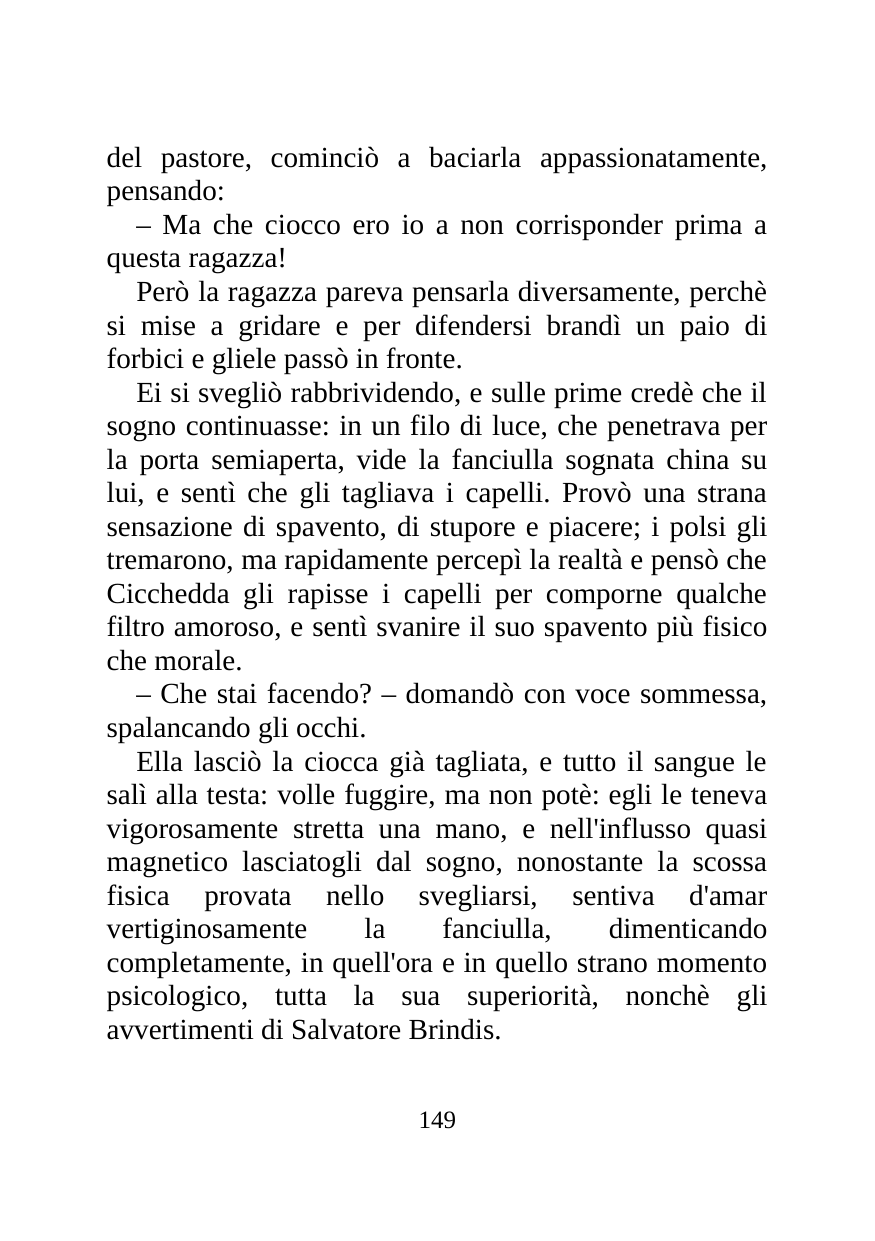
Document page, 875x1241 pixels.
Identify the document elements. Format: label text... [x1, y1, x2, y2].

text Ella lasciò la ciocca già tagliata, e tutto il sangue le salì alla testa: volle fuggire, ma non potè: egli le teneva vigorosamente stretta una mano, e nell'influsso quasi magnetico lasciatogli dal sogno, nonostante la scossa fisica provata nello svegliarsi, sentiva d'amar vertiginosamente la fanciulla, dimenticando completamente, in quell'ora e in quello strano momento psicologico, tutta la sua superiorità, nonchè gli avvertimenti di Salvatore Brindis. [106, 744, 768, 1046]
text Ei si svegliò rabbrividendo, e sulle prime credè che il sogno continuasse: in un filo di luce, che penetrava per la porta semiaperta, vide la fanciulla sognata china su lui, e sentì che gli tagliava i capelli. Provò una strana sensazione di spavento, di stupore e piacere; i polsi gli tremarono, ma rapidamente percepì la realtà e pensò che Cicchedda gli rapisse i capelli per comporne qualche filtro amoroso, e sentì svanire il suo spavento più fisico che morale. [106, 375, 768, 677]
text – Ma che ciocco ero io a non corrisponder prima a questa ragazza! [106, 207, 768, 274]
text del pastore, cominciò a baciarla appassionatamente, pensando: [106, 140, 768, 207]
text Però la ragazza pareva pensarla diversamente, perchè si mise a gridare e per difendersi brandì un paio di forbici e gliele passò in fronte. [106, 274, 768, 375]
text – Che stai facendo? – domandò con voce sommessa, spalancando gli occhi. [106, 677, 768, 744]
